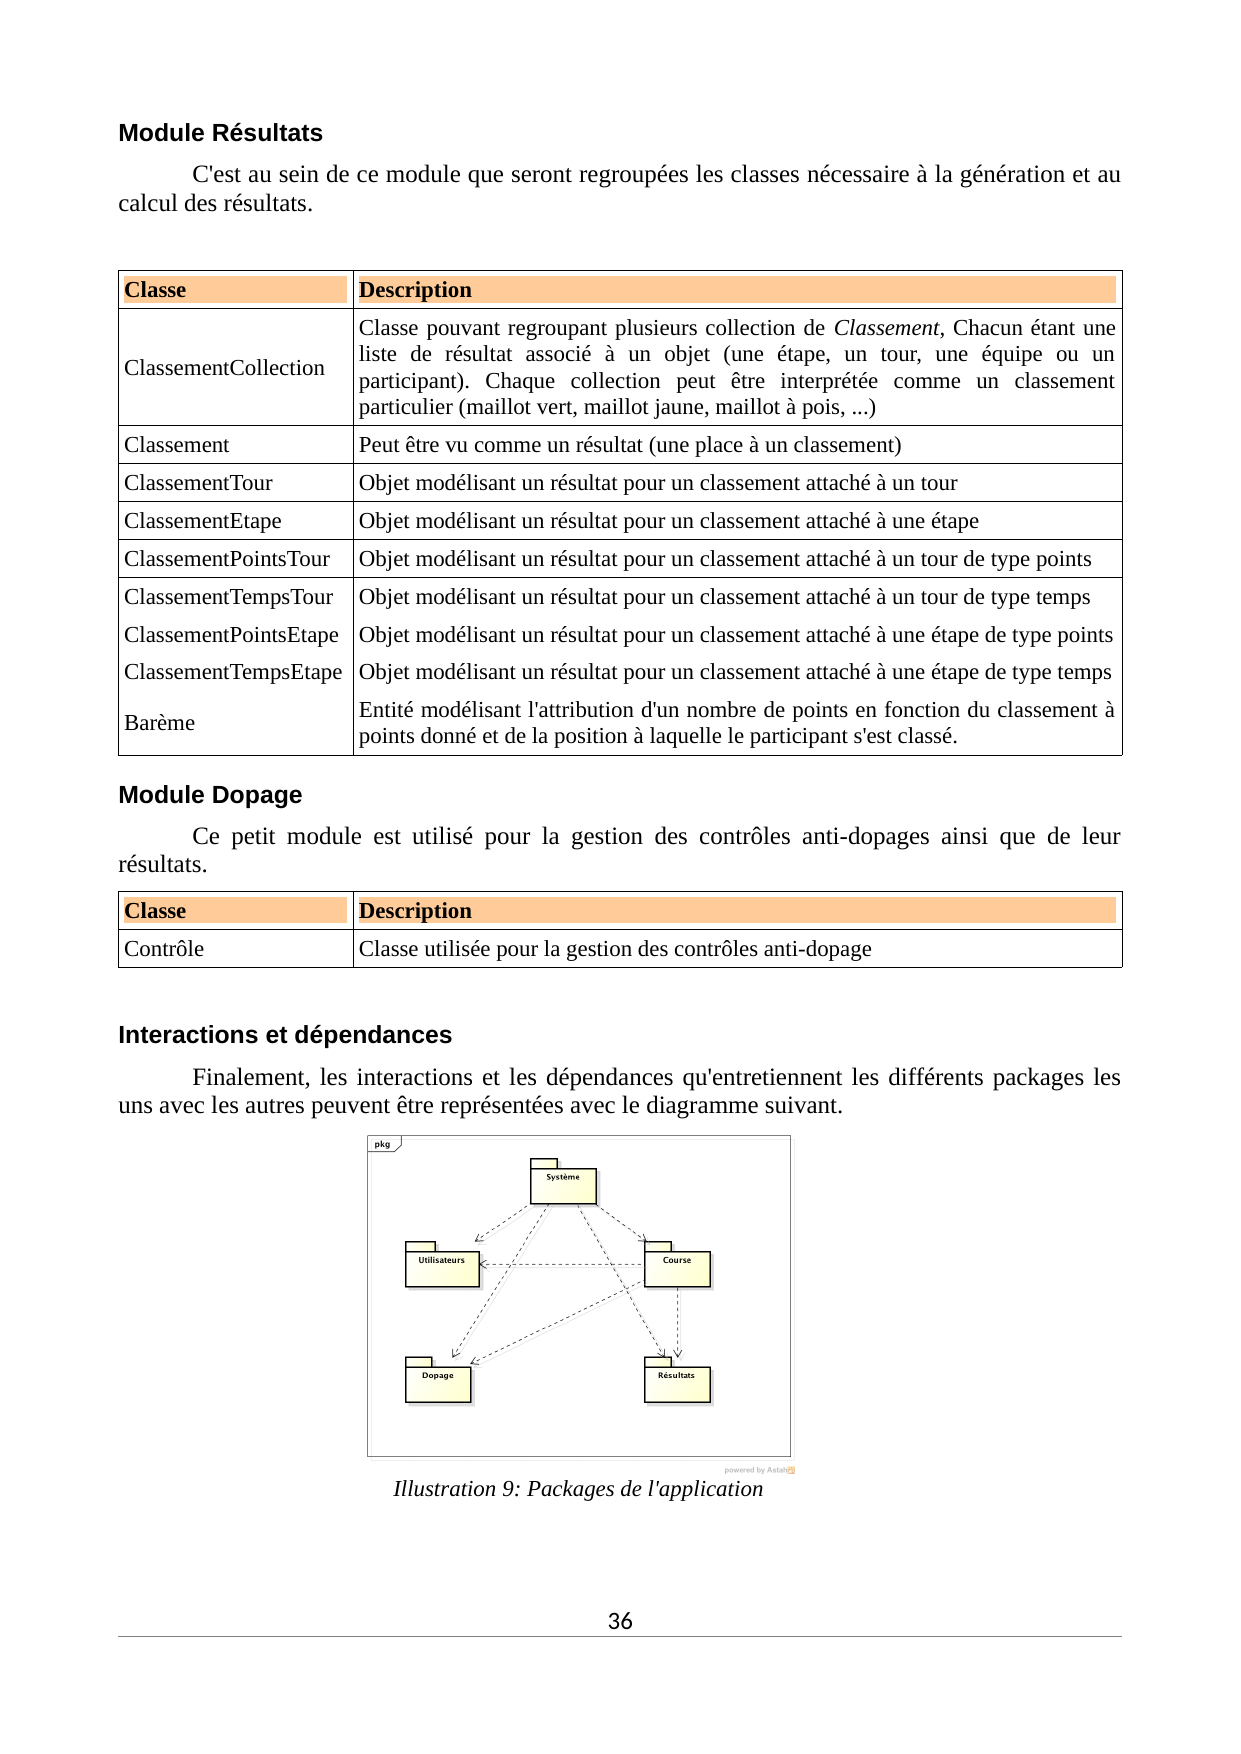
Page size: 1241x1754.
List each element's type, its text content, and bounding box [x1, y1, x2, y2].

table_cell ClassementPointsEtape [119, 615, 353, 653]
table_cell ClassementTour [119, 464, 353, 501]
table_cell Barème [119, 691, 353, 755]
subtitle Module Dopage [118, 780, 1122, 808]
table_cell Objet modélisant un résultat pour un classement attaché à une étape [354, 502, 1122, 539]
table_header Description [354, 271, 1122, 308]
table_cell Objet modélisant un résultat pour un classement attaché à un tour de type points [354, 540, 1122, 577]
table_cell ClassementCollection [119, 309, 353, 425]
table_header Description [354, 892, 1122, 929]
subtitle Module Résultats [118, 118, 1122, 147]
table_cell ClassementTempsEtape [119, 653, 353, 691]
table_cell ClassementPointsTour [119, 540, 353, 577]
table_cell Peut être vu comme un résultat (une place à un classement) [354, 426, 1122, 463]
table_cell Classe utilisée pour la gestion des contrôles anti-dopage [354, 930, 1122, 967]
text Finalement, les interactions et les dépendances qu'entretiennent les différents packages les uns avec les autres peuvent être représentées avec le diagramme suivant. [118, 1062, 1122, 1119]
table_cell Objet modélisant un résultat pour un classement attaché à une étape de type temps [354, 653, 1122, 691]
text Ce petit module est utilisé pour la gestion des contrôles anti-dopages ainsi que de leur résultats. [118, 821, 1122, 878]
table_cell Classement [119, 426, 353, 463]
table_cell Entité modélisant l'attribution d'un nombre de points en fonction du classement à points donné et de la position à laquelle le participant s'est classé. [354, 691, 1122, 755]
table_header Classe [119, 892, 353, 929]
text Illustration 9: Packages de l'application [365, 1476, 794, 1502]
table_cell ClassementTempsTour [119, 578, 353, 615]
table_cell Classe pouvant regroupant plusieurs collection de Classement, Chacun étant une liste de résultat associé à un objet (une étape, un tour, une équipe ou un participant). Chaque collection peut être interprétée comme un classement particulier (maillot vert, maillot jaune, maillot à pois, ...) [354, 309, 1122, 425]
table_cell ClassementEtape [119, 502, 353, 539]
subtitle Interactions et dépendances [118, 1021, 1122, 1049]
table_cell Objet modélisant un résultat pour un classement attaché à un tour de type temps [354, 578, 1122, 615]
text C'est au sein de ce module que seront regroupées les classes nécessaire à la génération et au calcul des résultats. [118, 159, 1122, 217]
table_header Classe [119, 271, 353, 308]
table_cell Objet modélisant un résultat pour un classement attaché à une étape de type points [354, 615, 1122, 653]
table_cell Contrôle [119, 930, 353, 967]
table_cell Objet modélisant un résultat pour un classement attaché à un tour [354, 464, 1122, 501]
picture [362, 1129, 797, 1476]
